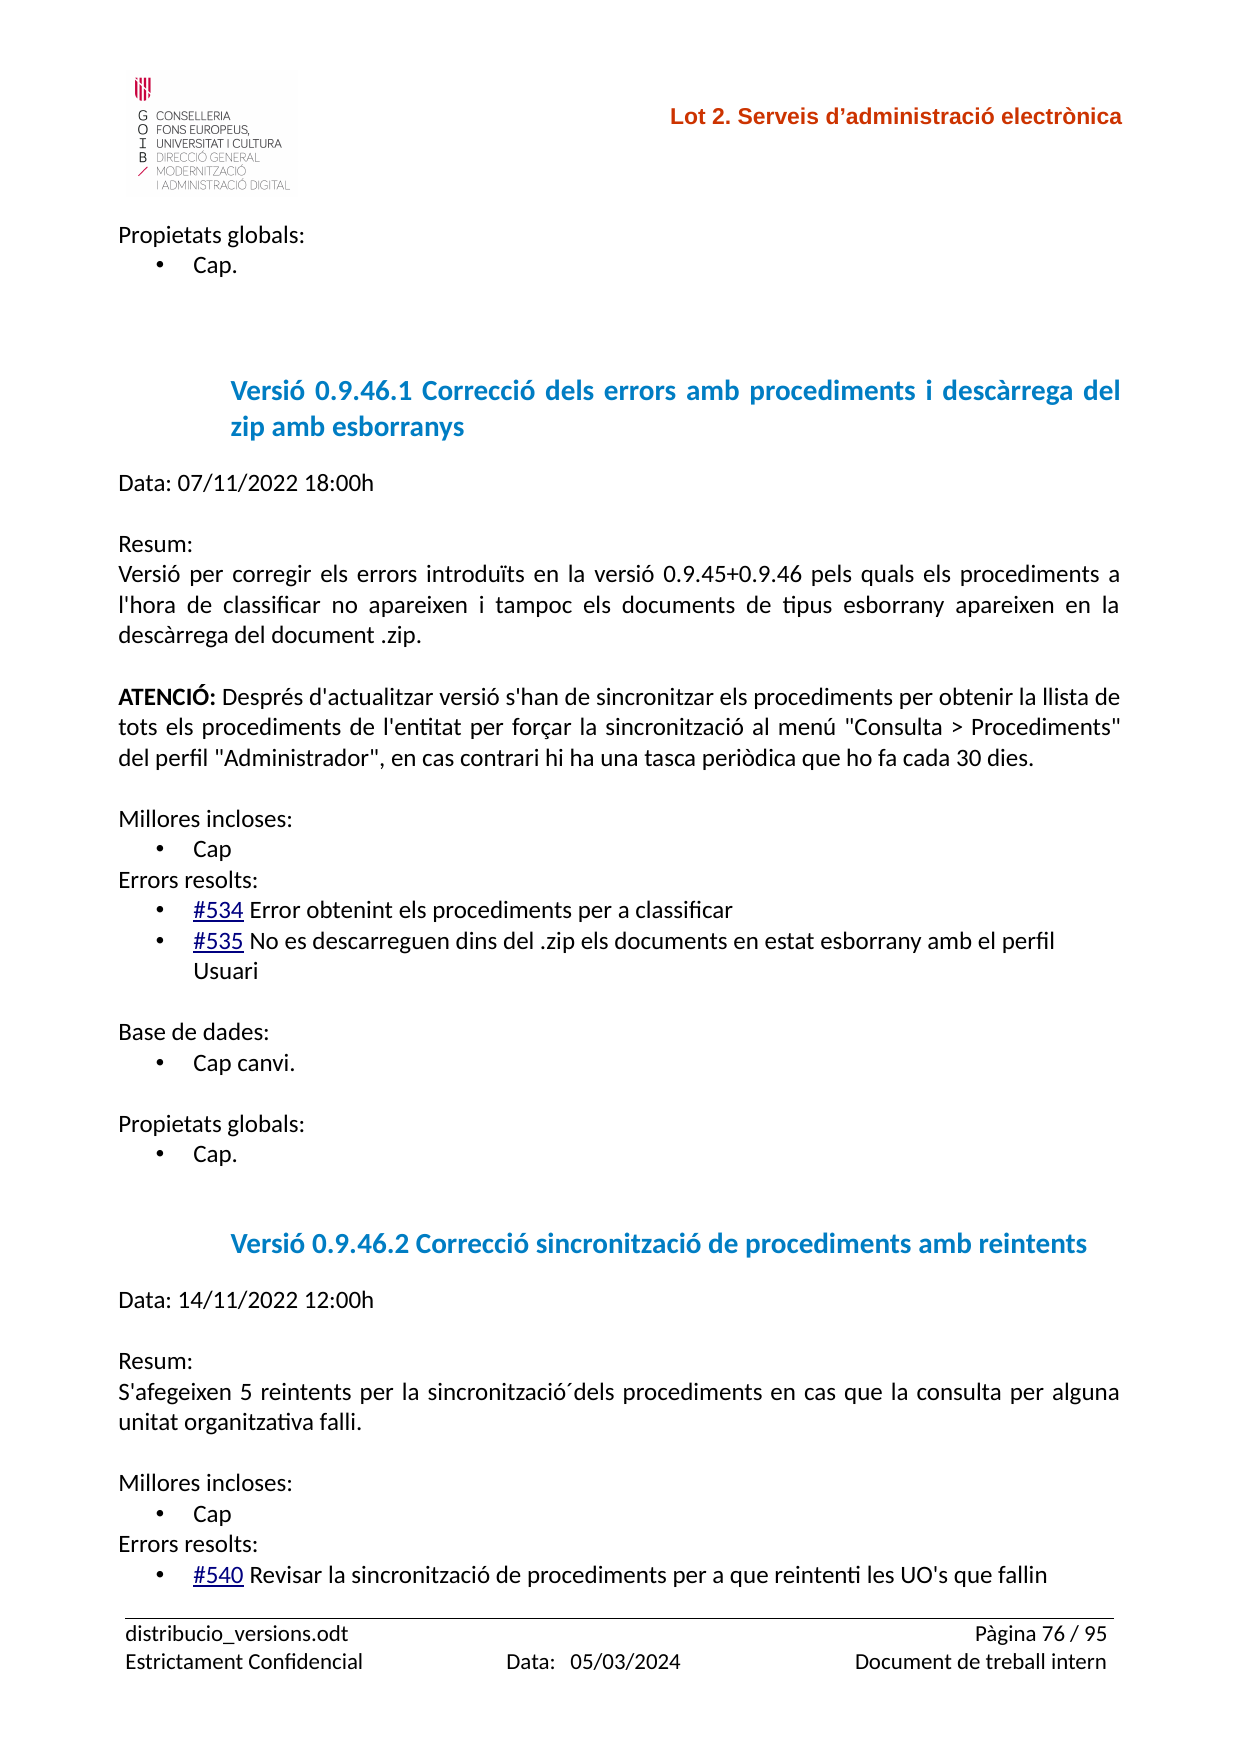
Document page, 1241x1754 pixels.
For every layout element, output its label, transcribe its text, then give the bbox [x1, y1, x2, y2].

text Errors resolts: [118, 1529, 1122, 1559]
text Propietats globals: [118, 219, 1122, 250]
list #540 Revisar la sincronització de procediments per a que reintenti les UO's que fallin [156, 1559, 1122, 1590]
list #534 Error obtenint els procediments per a classificar [156, 894, 1122, 925]
text Base de dades: [118, 1016, 1122, 1047]
text Millores incloses: [118, 1468, 1122, 1498]
text Data: 14/11/2022 12:00h [118, 1284, 1122, 1315]
list Cap. [156, 1138, 1122, 1169]
picture [126, 70, 299, 197]
text Data: 07/11/2022 18:00h [118, 467, 1122, 497]
subtitle Versió 0.9.46.2 Correcció sincronització de procediments amb reintents [153, 1225, 1122, 1261]
list Cap [156, 1498, 1122, 1529]
list #535 No es descarreguen dins del .zip els documents en estat esborrany amb el perfil Usuari [156, 925, 1122, 986]
list Cap. [156, 250, 1122, 280]
text Millores incloses: [118, 803, 1122, 833]
text Resum: [118, 1346, 1122, 1376]
text Resum: [118, 528, 1122, 558]
text Errors resolts: [118, 864, 1122, 894]
text Propietats globals: [118, 1108, 1122, 1138]
text S'afegeixen 5 reintents per la sincronització´dels procediments en cas que la consulta per alguna unitat organitzativa falli. [118, 1376, 1122, 1437]
list Cap [156, 833, 1122, 864]
list Cap canvi. [156, 1047, 1122, 1077]
text Versió per corregir els errors introduïts en la versió 0.9.45+0.9.46 pels quals els procediments a l'hora de classificar no apareixen i tampoc els documents de tipus esborrany apareixen en la descàrrega del document .zip. [118, 558, 1122, 650]
subtitle Versió 0.9.46.1 Correcció dels errors amb procediments i descàrrega del zip amb esborranys [153, 372, 1122, 443]
text ATENCIÓ: Després d'actualitzar versió s'han de sincronitzar els procediments per obtenir la llista de tots els procediments de l'entitat per forçar la sincronització al menú "Consulta > Procediments" del perfil "Administrador", en cas contrari hi ha una tasca periòdica que ho fa cada 30 dies. [118, 681, 1122, 772]
